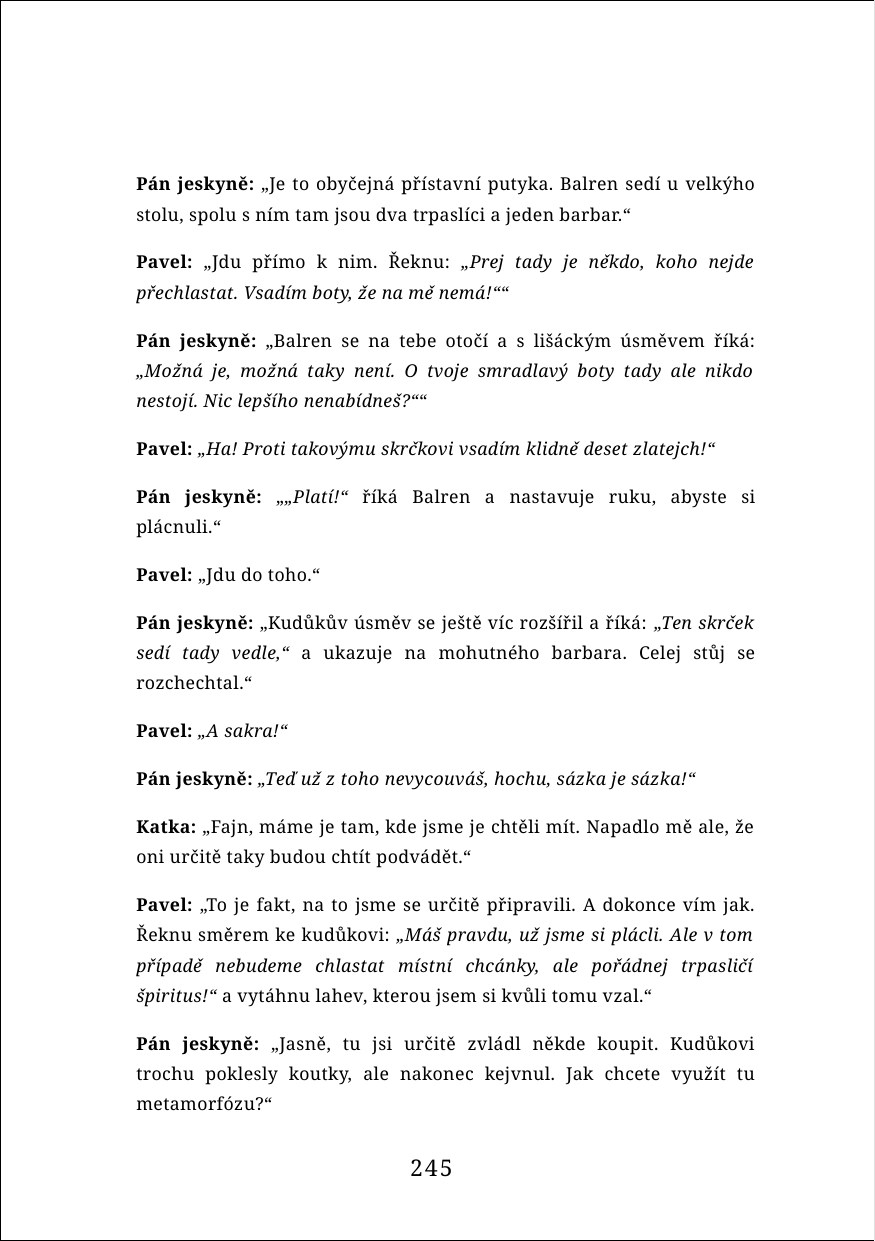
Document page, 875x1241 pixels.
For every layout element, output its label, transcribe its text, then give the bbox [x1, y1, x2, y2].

text Pavel: „Ha! Proti takovýmu skrčkovi vsadím klidně deset zlatejch!“ [136, 436, 756, 461]
text Pán jeskyně: „Balren se na tebe otočí a s lišáckým úsměvem říká: „Možná je, možná taky není. O tvoje smradlavý boty tady ale nikdo nestojí. Nic lepšího nenabídneš?““ [136, 328, 756, 413]
text Pán jeskyně: „Teď už z toho nevycouváš, hochu, sázka je sázka!“ [136, 767, 756, 791]
text Pavel: „A sakra!“ [136, 719, 756, 743]
text Pavel: „Jdu přímo k nim. Řeknu: „Prej tady je někdo, koho nejde přechlastat. Vsadím boty, že na mě nemá!““ [136, 250, 756, 304]
text Pán jeskyně: „Je to obyčejná přístavní putyka. Balren sedí u velkýho stolu, spolu s ním tam jsou dva trpaslíci a jeden barbar.“ [136, 172, 756, 226]
text Katka: „Fajn, máme je tam, kde jsme je chtěli mít. Napadlo mě ale, že oni určitě taky budou chtít podvádět.“ [136, 814, 756, 869]
text Pán jeskyně: „Jasně, tu jsi určitě zvládl někde koupit. Kudůkovi trochu poklesly koutky, ale nakonec kejvnul. Jak chcete využít tu metamorfózu?“ [136, 1031, 756, 1116]
text Pavel: „Jdu do toho.“ [136, 562, 756, 587]
text Pán jeskyně: „Kudůkův úsměv se ještě víc rozšířil a říká: „Ten skrček sedí tady vedle,“ a ukazuje na mohutného barbara. Celej stůj se rozchechtal.“ [136, 610, 756, 695]
text Pavel: „To je fakt, na to jsme se určitě připravili. A dokonce vím jak. Řeknu směrem ke kudůkovi: „Máš pravdu, už jsme si plácli. Ale v tom případě nebudeme chlastat místní chcánky, ale pořádnej trpasličí špiritus!“ a vytáhnu lahev, kterou jsem si kvůli tomu vzal.“ [136, 893, 756, 1007]
text Pán jeskyně: „„Platí!“ říká Balren a nastavuje ruku, abyste si plácnuli.“ [136, 484, 756, 539]
